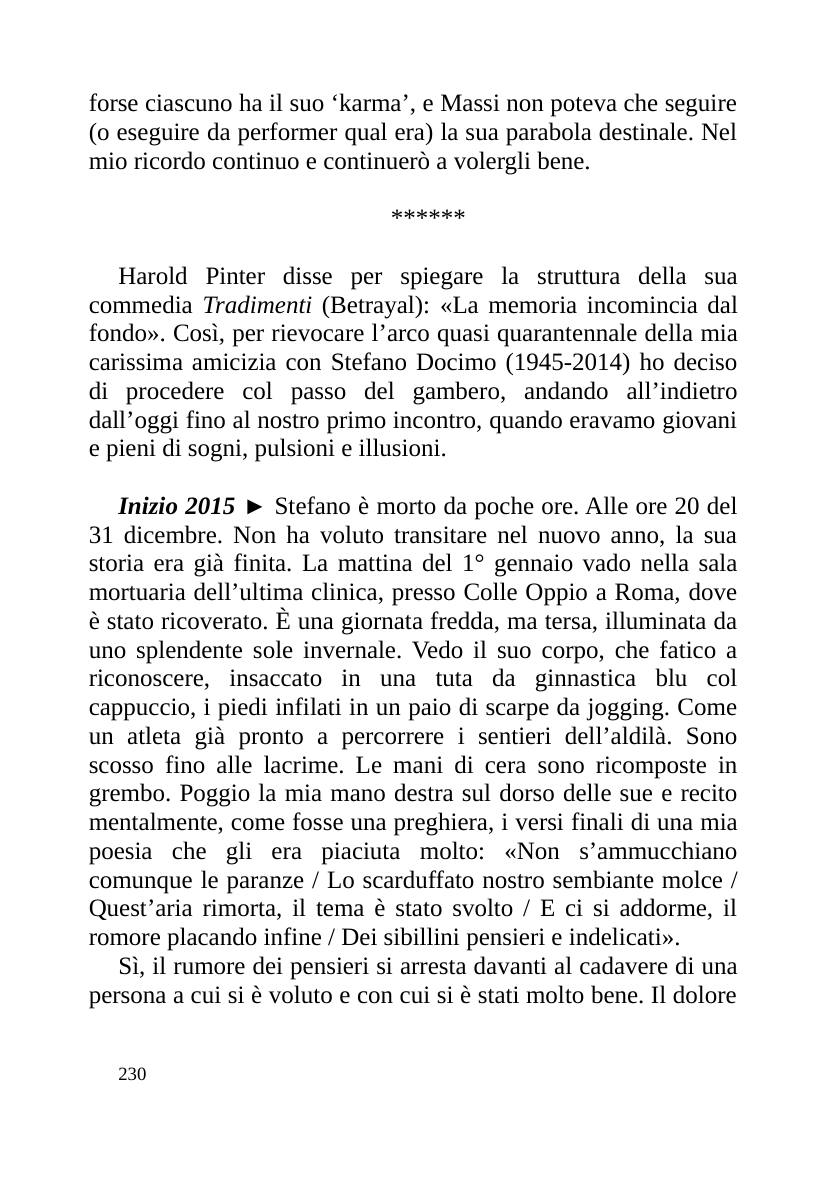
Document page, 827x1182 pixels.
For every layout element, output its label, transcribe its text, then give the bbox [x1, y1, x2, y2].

text ****** [88, 203, 738, 232]
text Inizio 2015 ► Stefano è morto da poche ore. Alle ore 20 del 31 dicembre. Non ha voluto transitare nel nuovo anno, la sua storia era già finita. La mattina del 1° gennaio vado nella sala mortuaria dell’ultima clinica, presso Colle Oppio a Roma, dove è stato ricoverato. È una giornata fredda, ma tersa, illuminata da uno splendente sole invernale. Vedo il suo corpo, che fatico a riconoscere, insaccato in una tuta da ginnastica blu col cappuccio, i piedi infilati in un paio di scarpe da jogging. Come un atleta già pronto a percorrere i sentieri dell’aldilà. Sono scosso fino alle lacrime. Le mani di cera sono ricomposte in grembo. Poggio la mia mano destra sul dorso delle sue e recito mentalmente, come fosse una preghiera, i versi finali di una mia poesia che gli era piaciuta molto: «Non s’ammucchiano comunque le paranze / Lo scarduffato nostro sembiante molce / Quest’aria rimorta, il tema è stato svolto / E ci si addorme, il romore placando infine / Dei sibillini pensieri e indelicati». [88, 491, 738, 951]
text Sì, il rumore dei pensieri si arresta davanti al cadavere di una persona a cui si è voluto e con cui si è stati molto bene. Il dolore [88, 951, 738, 1008]
text forse ciascuno ha il suo ‘karma’, e Massi non poteva che seguire (o eseguire da performer qual era) la sua parabola destinale. Nel mio ricordo continuo e continuerò a volergli bene. [88, 88, 738, 175]
text Harold Pinter disse per spiegare la struttura della sua commedia Tradimenti (Betrayal): «La memoria incomincia dal fondo». Così, per rievocare l’arco quasi quarantennale della mia carissima amicizia con Stefano Docimo (1945-2014) ho deciso di procedere col passo del gambero, andando all’indietro dall’oggi fino al nostro primo incontro, quando eravamo giovani e pieni di sogni, pulsioni e illusioni. [88, 261, 738, 462]
